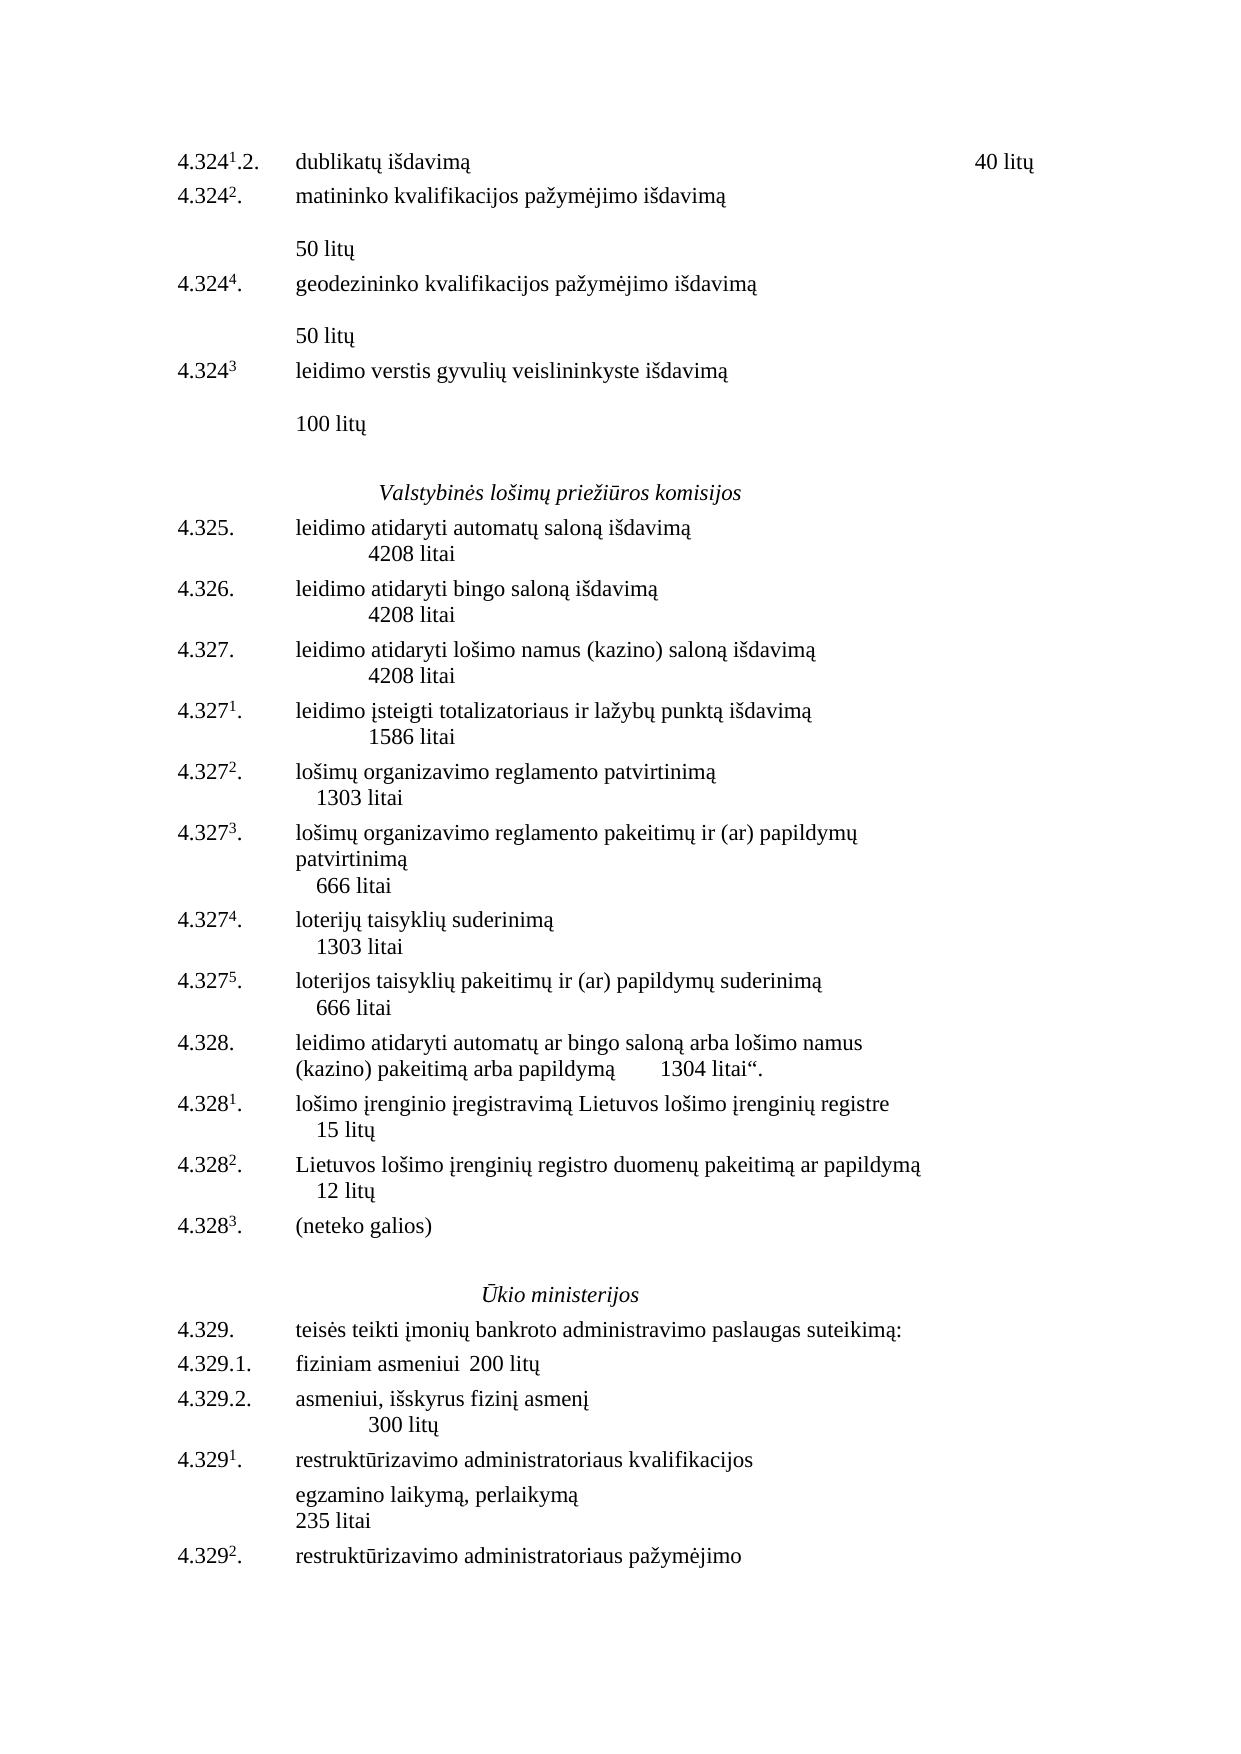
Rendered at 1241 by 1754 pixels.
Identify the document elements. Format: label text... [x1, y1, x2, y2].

text 4.326. leidimo atidaryti bingo saloną išdavimą 4208 litai [177, 575, 930, 628]
text 4.3282. Lietuvos lošimo įrenginių registro duomenų pakeitimą ar papildymą 12 litų [177, 1151, 930, 1203]
text 4.3242. matininko kvalifikacijos pažymėjimo išdavimą 50 litų [177, 182, 945, 261]
text 4.329.2. asmeniui, išskyrus fizinį asmenį 300 litų [177, 1385, 930, 1438]
text 4.3283. (neteko galios) [177, 1212, 945, 1238]
text 4.329. teisės teikti įmonių bankroto administravimo paslaugas suteikimą: [177, 1316, 930, 1342]
text 4.3241.2. dublikatų išdavimą 40 litų [177, 148, 1152, 174]
text 4.325. leidimo atidaryti automatų saloną išdavimą 4208 litai [177, 514, 930, 567]
text 4.327. leidimo atidaryti lošimo namus (kazino) saloną išdavimą 4208 litai [177, 636, 930, 689]
text 4.3275. loterijos taisyklių pakeitimų ir (ar) papildymų suderinimą 666 litai [177, 968, 930, 1020]
text 4.3292. restruktūrizavimo administratoriaus pažymėjimo [177, 1542, 1122, 1568]
text 4.3244. geodezininko kvalifikacijos pažymėjimo išdavimą 50 litų [177, 270, 945, 349]
text egzamino laikymą, perlaikymą 235 litai [177, 1481, 945, 1534]
text 4.329.1. fiziniam asmeniui 200 litų [177, 1351, 930, 1377]
text 4.3243 leidimo verstis gyvulių veislininkyste išdavimą 100 litų [177, 357, 945, 436]
text 4.3281. lošimo įrenginio įregistravimą Lietuvos lošimo įrenginių registre 15 litų [177, 1090, 930, 1142]
text 4.328. leidimo atidaryti automatų ar bingo saloną arba lošimo namus (kazino) pakeitimą arba papildymą 1304 litai“. [177, 1029, 930, 1081]
text Valstybinės lošimų priežiūros komisijos [177, 479, 945, 506]
text 4.3272. lošimų organizavimo reglamento patvirtinimą 1303 litai [177, 758, 930, 811]
text Ūkio ministerijos [177, 1281, 945, 1307]
text 4.3271. leidimo įsteigti totalizatoriaus ir lažybų punktą išdavimą 1586 litai [177, 697, 930, 750]
text 4.3273. lošimų organizavimo reglamento pakeitimų ir (ar) papildymų patvirtinimą 666 litai [177, 819, 930, 898]
text 4.3274. loterijų taisyklių suderinimą 1303 litai [177, 907, 930, 959]
text 4.3291. restruktūrizavimo administratoriaus kvalifikacijos [177, 1446, 1122, 1473]
